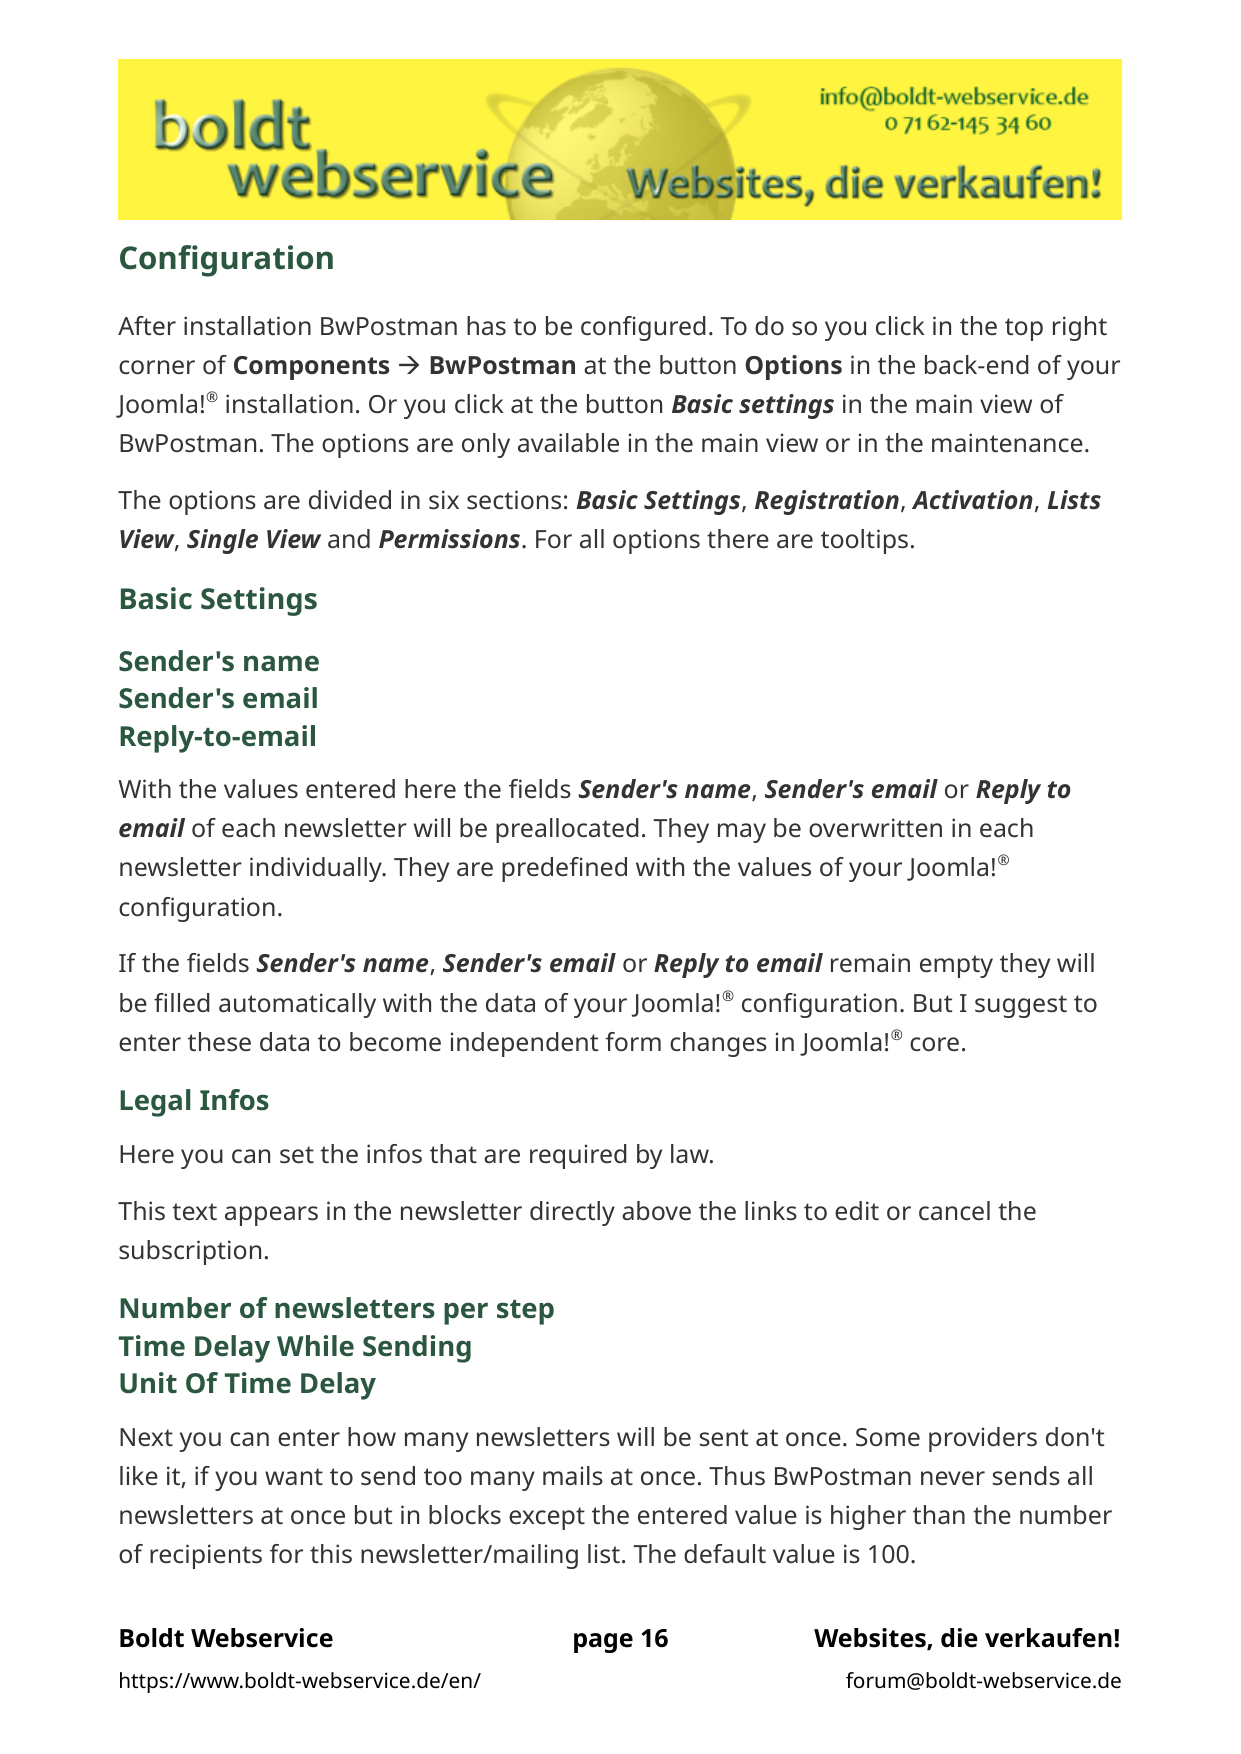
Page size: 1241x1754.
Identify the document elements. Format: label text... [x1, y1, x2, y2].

text Here you can set the infos that are required by law. [118, 1137, 1122, 1171]
text The options are divided in six sections: Basic Settings, Registration, Activation, Lists View, Single View and Permissions. For all options there are tooltips. [118, 483, 1122, 556]
subtitle Configuration [118, 236, 1122, 279]
text With the values entered here the fields Sender's name, Sender's email or Reply to email of each newsletter will be preallocated. They may be overwritten in each newsletter individually. They are predefined with the values of your Joomla!® configuration. [118, 772, 1122, 923]
text This text appears in the newsletter directly above the links to edit or cancel the subscription. [118, 1193, 1122, 1267]
subtitle Sender's name Sender's email Reply-to-email [118, 642, 1122, 754]
text Next you can enter how many newsletters will be sent at once. Some providers don't like it, if you want to send too many mails at once. Thus BwPostman never sends all newsletters at once but in blocks except the entered value is higher than the number of recipients for this newsletter/mailing list. The default value is 100. [118, 1420, 1122, 1571]
picture [118, 59, 1123, 220]
subtitle Legal Infos [118, 1081, 1122, 1119]
subtitle Number of newsletters per step Time Delay While Sending Unit Of Time Delay [118, 1289, 1122, 1402]
text If the fields Sender's name, Sender's email or Reply to email remain empty they will be filled automatically with the data of your Joomla!® configuration. But I suggest to enter these data to become independent form changes in Joomla!® core. [118, 946, 1122, 1058]
text After installation BwPostman has to be configured. To do so you click in the top right corner of Components  BwPostman at the button Options in the back-end of your Joomla!® installation. Or you click at the button Basic settings in the main view of BwPostman. The options are only available in the main view or in the maintenance. [118, 308, 1122, 460]
subtitle Basic Settings [118, 579, 1122, 618]
